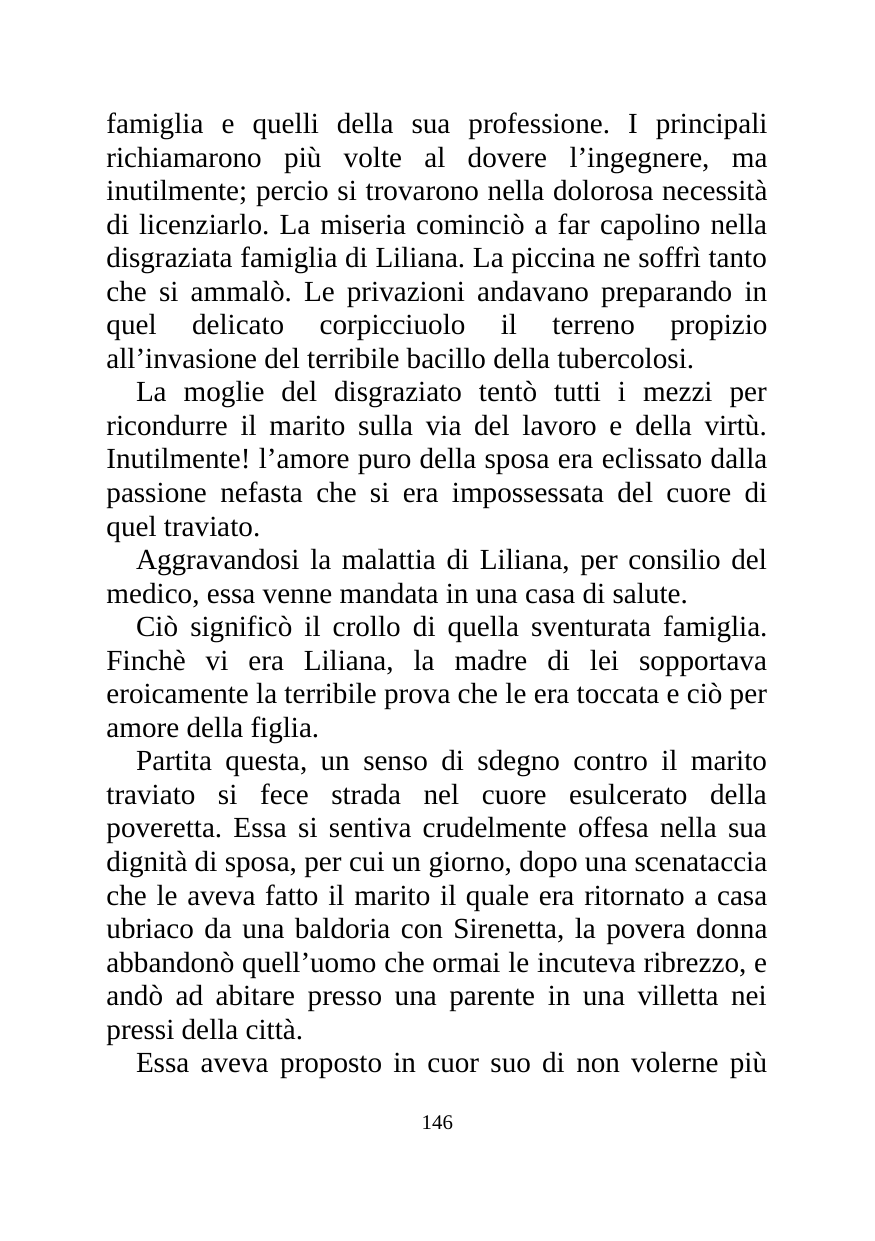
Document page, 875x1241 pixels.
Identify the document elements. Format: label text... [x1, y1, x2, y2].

text Aggravandosi la malattia di Liliana, per consilio del medico, essa venne mandata in una casa di salute. [106, 542, 768, 609]
text La moglie del disgraziato tentò tutti i mezzi per ricondurre il marito sulla via del lavoro e della virtù. Inutilmente! l’amore puro della sposa era eclissato dalla passione nefasta che si era impossessata del cuore di quel traviato. [106, 374, 768, 542]
text famiglia e quelli della sua professione. I principali richiamarono più volte al dovere l’ingegnere, ma inutilmente; percio si trovarono nella dolorosa necessità di licenziarlo. La miseria cominciò a far capolino nella disgraziata famiglia di Liliana. La piccina ne soffrì tanto che si ammalò. Le privazioni andavano preparando in quel delicato corpicciuolo il terreno propizio all’invasione del terribile bacillo della tubercolosi. [106, 106, 768, 374]
text Ciò significò il crollo di quella sventurata famiglia. Finchè vi era Liliana, la madre di lei sopportava eroicamente la terribile prova che le era toccata e ciò per amore della figlia. [106, 609, 768, 743]
text Partita questa, un senso di sdegno contro il marito traviato si fece strada nel cuore esulcerato della poveretta. Essa si sentiva crudelmente offesa nella sua dignità di sposa, per cui un giorno, dopo una scenataccia che le aveva fatto il marito il quale era ritornato a casa ubriaco da una baldoria con Sirenetta, la povera donna abbandonò quell’uomo che ormai le incuteva ribrezzo, e andò ad abitare presso una parente in una villetta nei pressi della città. [106, 743, 768, 1045]
text Essa aveva proposto in cuor suo di non volerne più [106, 1045, 768, 1079]
